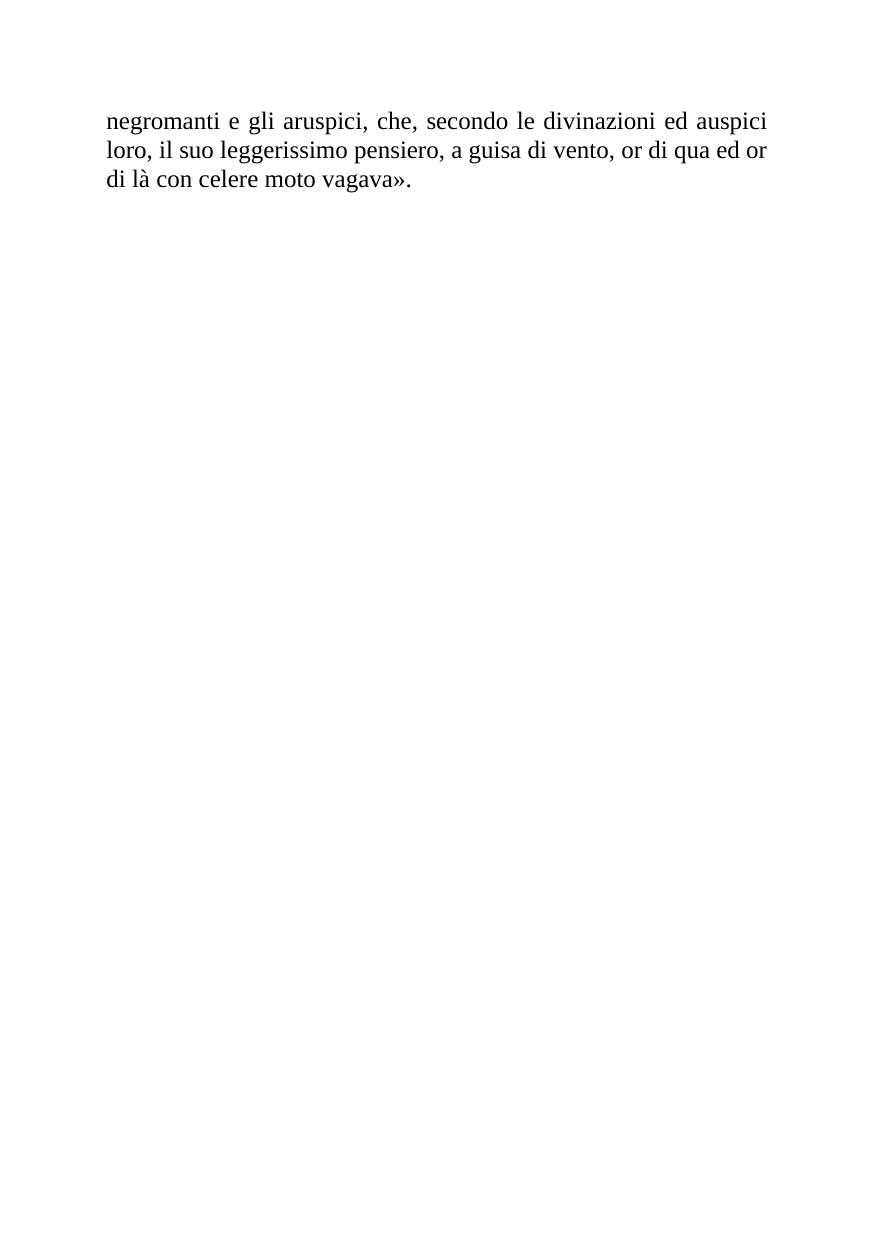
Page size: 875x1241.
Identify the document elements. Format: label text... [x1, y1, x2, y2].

text negromanti e gli aruspici, che, secondo le divinazioni ed auspici loro, il suo leggerissimo pensiero, a guisa di vento, or di qua ed or di là con celere moto vagava». [106, 106, 768, 192]
